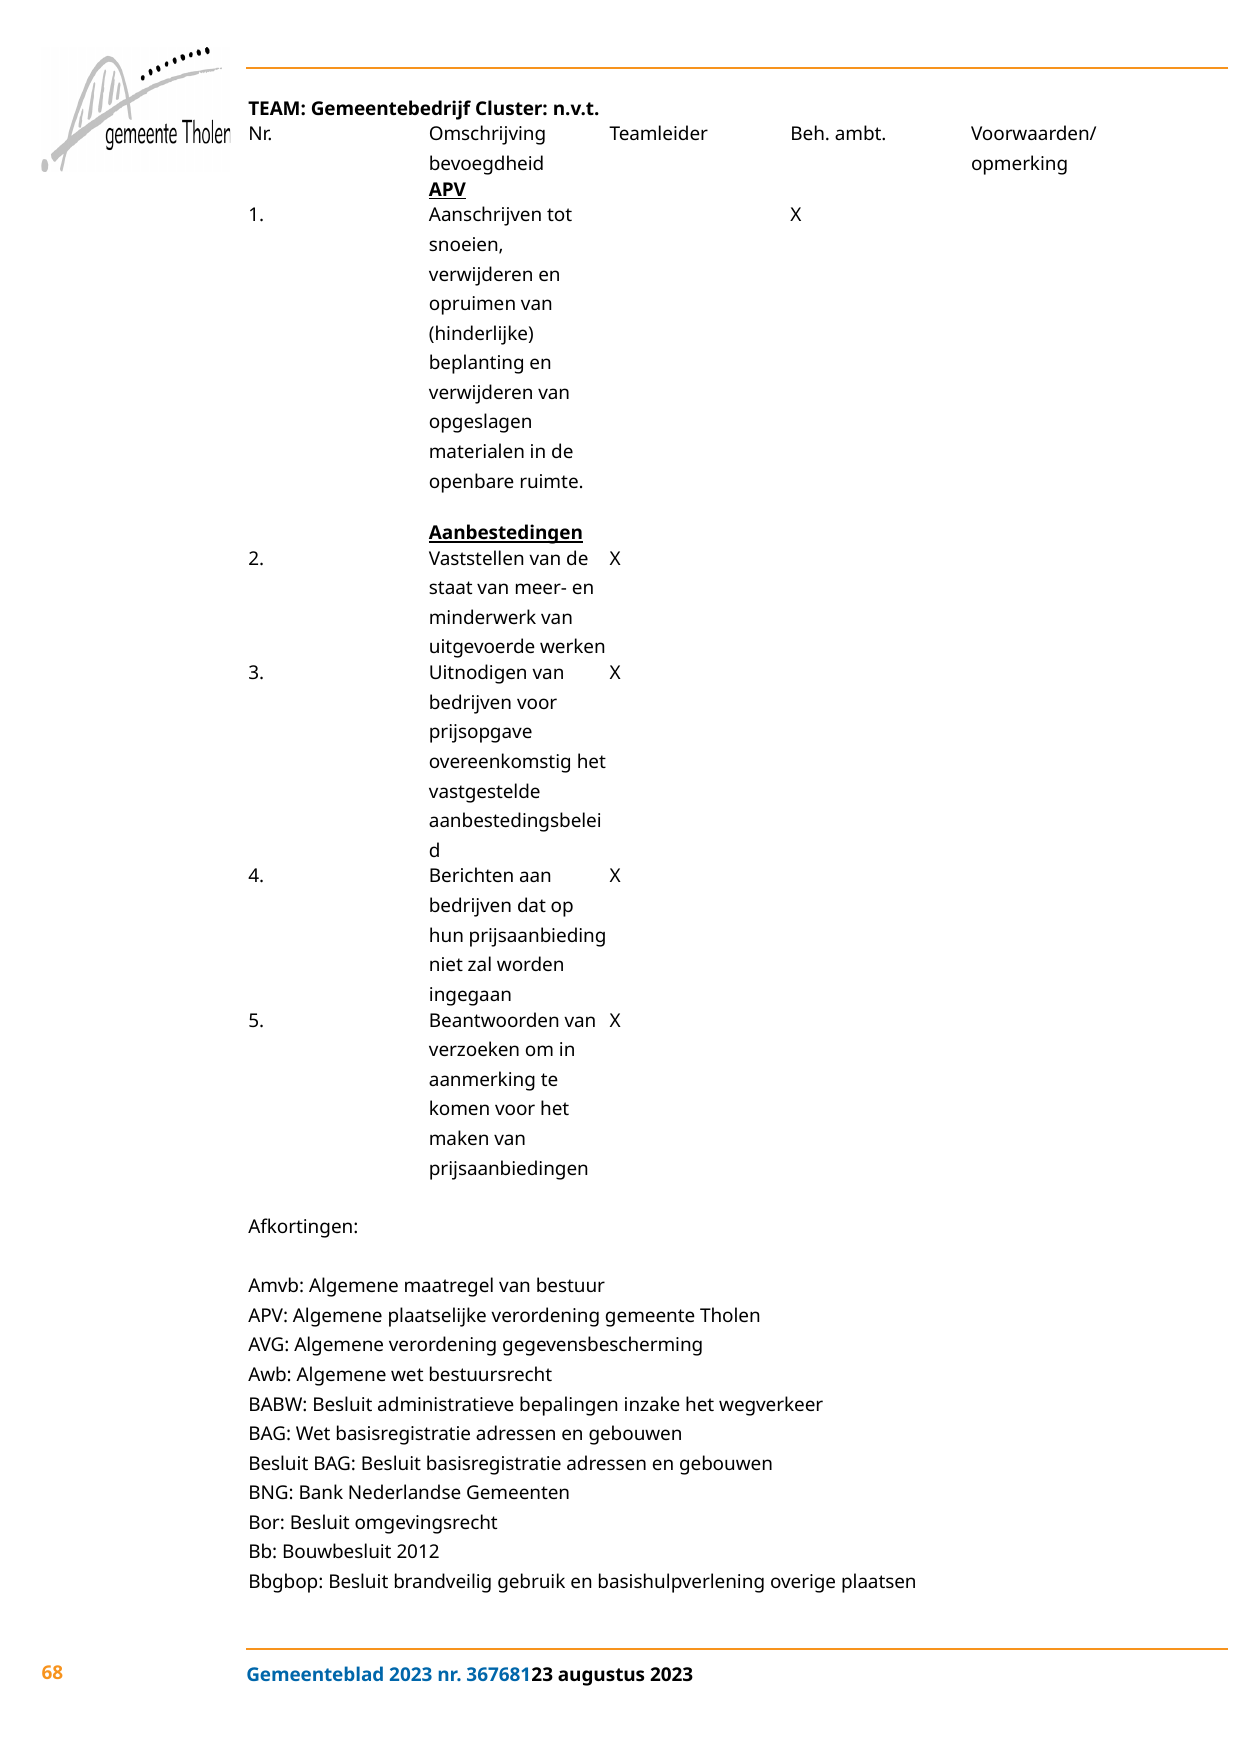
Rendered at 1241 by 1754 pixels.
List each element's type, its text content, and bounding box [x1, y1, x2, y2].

table_cell Uitnodigen van bedrijven voor prijsopgave overeenkomstig het vastgestelde aanbestedingsbeleid [429, 660, 609, 863]
table_cell [248, 176, 429, 202]
table_cell [248, 494, 429, 545]
table_cell X [609, 863, 790, 1007]
table_cell [609, 202, 790, 493]
table_cell [790, 545, 971, 659]
table_cell X [609, 545, 790, 659]
table_cell 5. [248, 1007, 429, 1180]
table_cell Berichten aan bedrijven dat op hun prijsaanbieding niet zal worden ingegaan [429, 863, 609, 1007]
text Bbgbop: Besluit brandveilig gebruik en basishulpverlening overige plaatsen [248, 1568, 1152, 1594]
table_cell [971, 494, 1152, 545]
table_cell [790, 176, 971, 202]
table_cell Beantwoorden van verzoeken om in aanmerking te komen voor het maken van prijsaanbiedingen [429, 1007, 609, 1180]
text Bb: Bouwbesluit 2012 [248, 1539, 1152, 1564]
table_cell 3. [248, 660, 429, 863]
table_cell 2. [248, 545, 429, 659]
text Awb: Algemene wet bestuursrecht [248, 1361, 1152, 1387]
picture [41, 47, 231, 172]
text BABW: Besluit administratieve bepalingen inzake het wegverkeer [248, 1391, 1152, 1416]
text BAG: Wet basisregistratie adressen en gebouwen [248, 1420, 1152, 1446]
table_cell X [609, 1007, 790, 1180]
table_cell Aanbestedingen [429, 519, 609, 545]
text Amvb: Algemene maatregel van bestuur [248, 1272, 1152, 1298]
text AVG: Algemene verordening gegevensbescherming [248, 1332, 1152, 1357]
table_cell [971, 1007, 1152, 1180]
table_cell APV [429, 176, 609, 202]
text Besluit BAG: Besluit basisregistratie adressen en gebouwen [248, 1450, 1152, 1476]
table_cell Voorwaarden/opmerking [971, 121, 1152, 176]
text Bor: Besluit omgevingsrecht [248, 1509, 1152, 1535]
table_cell 4. [248, 863, 429, 1007]
table_cell Aanschrijven tot snoeien, verwijderen en opruimen van (hinderlijke) beplanting en verwijderen van opgeslagen materialen in de openbare ruimte. [429, 202, 609, 493]
text BNG: Bank Nederlandse Gemeenten [248, 1479, 1152, 1505]
table_cell [971, 863, 1152, 1007]
table_cell [609, 176, 790, 202]
table_cell Beh. ambt. [790, 121, 971, 176]
table_cell Nr. [248, 121, 429, 176]
table_cell [971, 202, 1152, 493]
table_cell Vaststellen van de staat van meer- en minderwerk van uitgevoerde werken [429, 545, 609, 659]
table_cell [971, 545, 1152, 659]
table_cell [790, 660, 971, 863]
table_cell [790, 1007, 971, 1180]
table_cell [429, 494, 609, 519]
table_cell Teamleider [609, 121, 790, 176]
table_cell X [790, 202, 971, 493]
text Afkortingen: [248, 1213, 1152, 1239]
table_cell 1. [248, 202, 429, 493]
text APV: Algemene plaatselijke verordening gemeente Tholen [248, 1302, 1152, 1328]
table_cell [971, 176, 1152, 202]
table_cell [609, 494, 790, 545]
table_cell X [609, 660, 790, 863]
table_cell [790, 863, 971, 1007]
table_header TEAM: Gemeentebedrijf Cluster: n.v.t. [248, 95, 1152, 121]
table_cell Omschrijving bevoegdheid [429, 121, 609, 176]
table_cell [971, 660, 1152, 863]
table_cell [790, 494, 971, 545]
